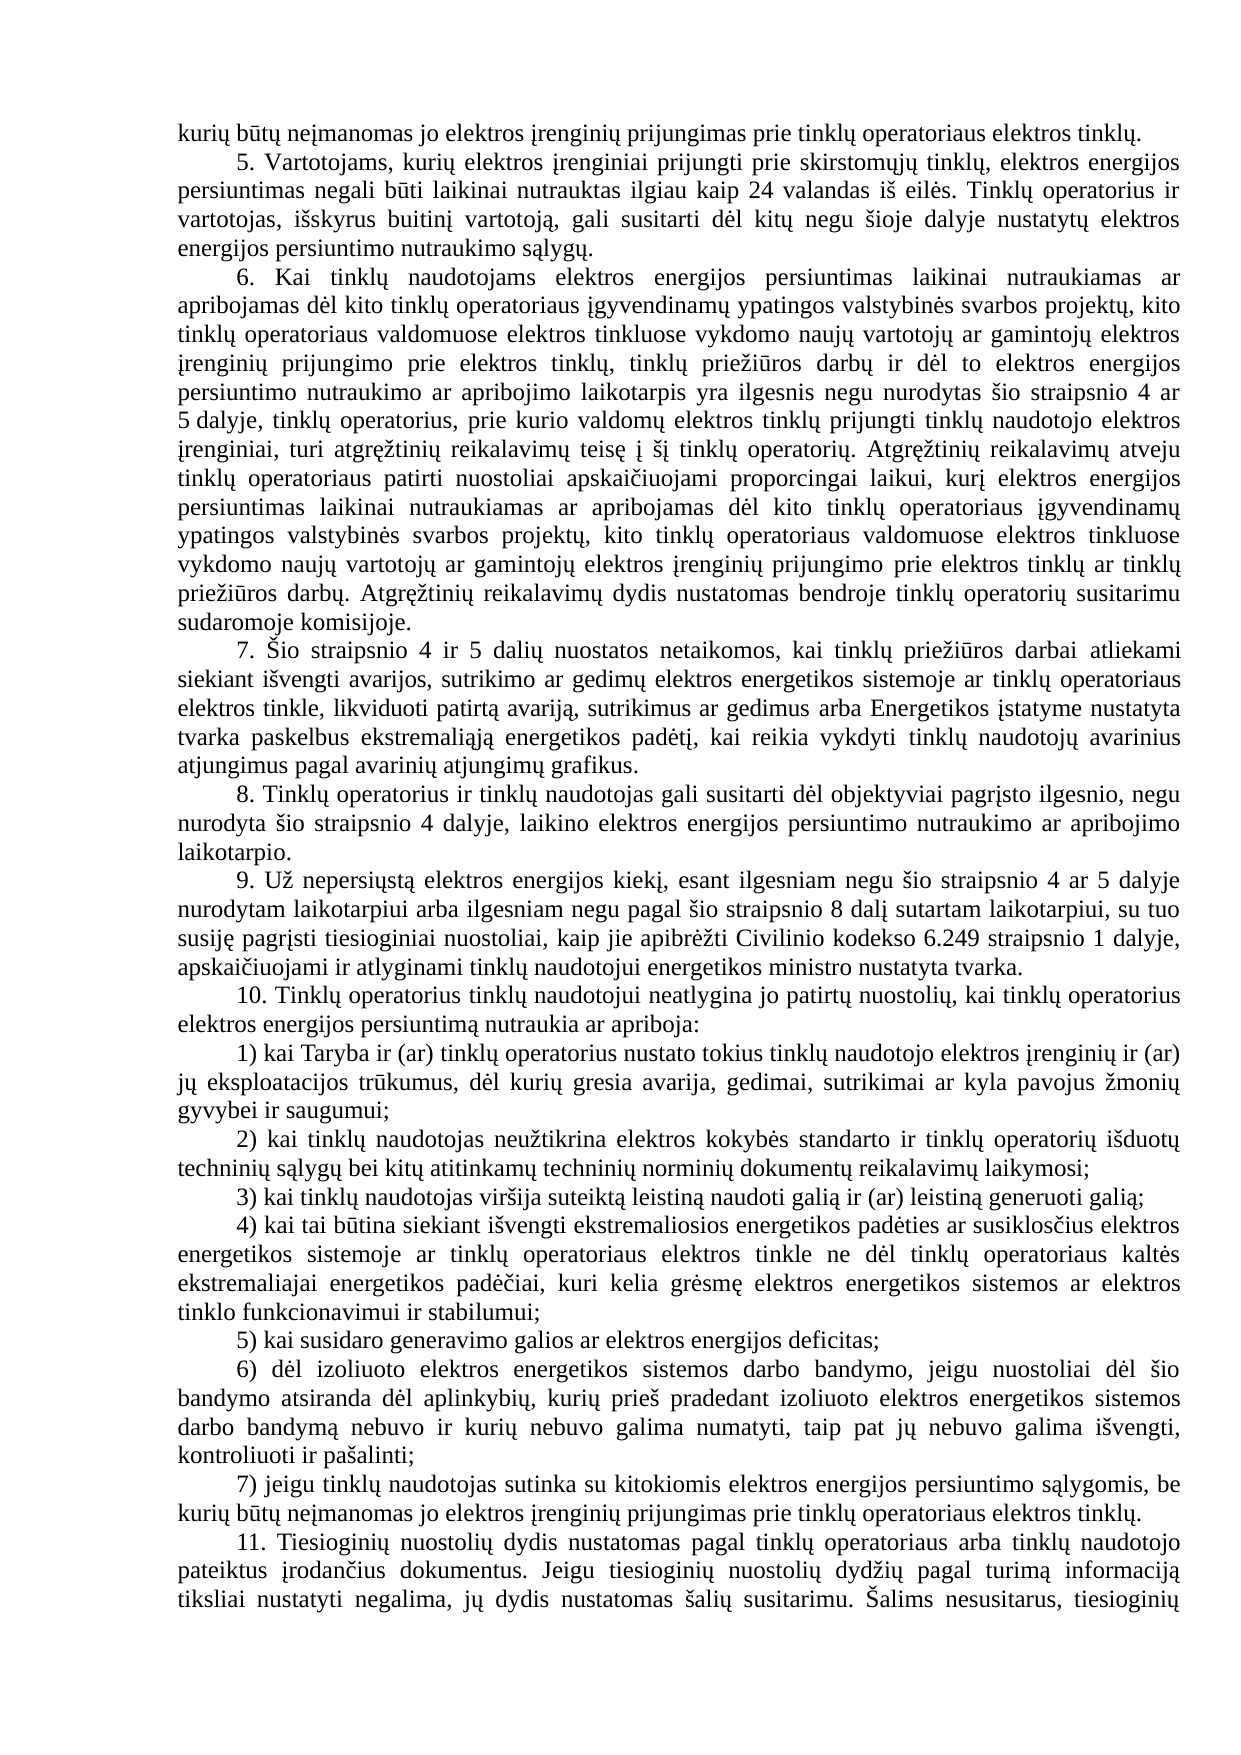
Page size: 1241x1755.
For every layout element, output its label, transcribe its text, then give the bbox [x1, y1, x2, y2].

text 8. Tinklų operatorius ir tinklų naudotojas gali susitarti dėl objektyviai pagrįsto ilgesnio, negu nurodyta šio straipsnio 4 dalyje, laikino elektros energijos persiuntimo nutraukimo ar apribojimo laikotarpio. [177, 779, 1181, 866]
text 1) kai Taryba ir (ar) tinklų operatorius nustato tokius tinklų naudotojo elektros įrenginių ir (ar) jų eksploatacijos trūkumus, dėl kurių gresia avarija, gedimai, sutrikimai ar kyla pavojus žmonių gyvybei ir saugumui; [177, 1038, 1181, 1124]
text 5. Vartotojams, kurių elektros įrenginiai prijungti prie skirstomųjų tinklų, elektros energijos persiuntimas negali būti laikinai nutrauktas ilgiau kaip 24 valandas iš eilės. Tinklų operatorius ir vartotojas, išskyrus buitinį vartotoją, gali susitarti dėl kitų negu šioje dalyje nustatytų elektros energijos persiuntimo nutraukimo sąlygų. [177, 147, 1181, 262]
text 4) kai tai būtina siekiant išvengti ekstremaliosios energetikos padėties ar susiklosčius elektros energetikos sistemoje ar tinklų operatoriaus elektros tinkle ne dėl tinklų operatoriaus kaltės ekstremaliajai energetikos padėčiai, kuri kelia grėsmę elektros energetikos sistemos ar elektros tinklo funkcionavimui ir stabilumui; [177, 1211, 1181, 1326]
text 10. Tinklų operatorius tinklų naudotojui neatlygina jo patirtų nuostolių, kai tinklų operatorius elektros energijos persiuntimą nutraukia ar apriboja: [177, 981, 1181, 1038]
text 11. Tiesioginių nuostolių dydis nustatomas pagal tinklų operatoriaus arba tinklų naudotojo pateiktus įrodančius dokumentus. Jeigu tiesioginių nuostolių dydžių pagal turimą informaciją tiksliai nustatyti negalima, jų dydis nustatomas šalių susitarimu. Šalims nesusitarus, tiesioginių [177, 1527, 1181, 1613]
text 2) kai tinklų naudotojas neužtikrina elektros kokybės standarto ir tinklų operatorių išduotų techninių sąlygų bei kitų atitinkamų techninių norminių dokumentų reikalavimų laikymosi; [177, 1124, 1181, 1182]
text kurių būtų neįmanomas jo elektros įrenginių prijungimas prie tinklų operatoriaus elektros tinklų. [177, 118, 1181, 147]
text 7. Šio straipsnio 4 ir 5 dalių nuostatos netaikomos, kai tinklų priežiūros darbai atliekami siekiant išvengti avarijos, sutrikimo ar gedimų elektros energetikos sistemoje ar tinklų operatoriaus elektros tinkle, likviduoti patirtą avariją, sutrikimus ar gedimus arba Energetikos įstatyme nustatyta tvarka paskelbus ekstremaliąją energetikos padėtį, kai reikia vykdyti tinklų naudotojų avarinius atjungimus pagal avarinių atjungimų grafikus. [177, 636, 1181, 779]
text 9. Už nepersiųstą elektros energijos kiekį, esant ilgesniam negu šio straipsnio 4 ar 5 dalyje nurodytam laikotarpiui arba ilgesniam negu pagal šio straipsnio 8 dalį sutartam laikotarpiui, su tuo susiję pagrįsti tiesioginiai nuostoliai, kaip jie apibrėžti Civilinio kodekso 6.249 straipsnio 1 dalyje, apskaičiuojami ir atlyginami tinklų naudotojui energetikos ministro nustatyta tvarka. [177, 866, 1181, 981]
text 7) jeigu tinklų naudotojas sutinka su kitokiomis elektros energijos persiuntimo sąlygomis, be kurių būtų neįmanomas jo elektros įrenginių prijungimas prie tinklų operatoriaus elektros tinklų. [177, 1469, 1181, 1527]
text 5) kai susidaro generavimo galios ar elektros energijos deficitas; [177, 1326, 1181, 1354]
text 6) dėl izoliuoto elektros energetikos sistemos darbo bandymo, jeigu nuostoliai dėl šio bandymo atsiranda dėl aplinkybių, kurių prieš pradedant izoliuoto elektros energetikos sistemos darbo bandymą nebuvo ir kurių nebuvo galima numatyti, taip pat jų nebuvo galima išvengti, kontroliuoti ir pašalinti; [177, 1354, 1181, 1469]
text 3) kai tinklų naudotojas viršija suteiktą leistiną naudoti galią ir (ar) leistiną generuoti galią; [177, 1182, 1181, 1211]
text 6. Kai tinklų naudotojams elektros energijos persiuntimas laikinai nutraukiamas ar apribojamas dėl kito tinklų operatoriaus įgyvendinamų ypatingos valstybinės svarbos projektų, kito tinklų operatoriaus valdomuose elektros tinkluose vykdomo naujų vartotojų ar gamintojų elektros įrenginių prijungimo prie elektros tinklų, tinklų priežiūros darbų ir dėl to elektros energijos persiuntimo nutraukimo ar apribojimo laikotarpis yra ilgesnis negu nurodytas šio straipsnio 4 ar 5 dalyje, tinklų operatorius, prie kurio valdomų elektros tinklų prijungti tinklų naudotojo elektros įrenginiai, turi atgręžtinių reikalavimų teisę į šį tinklų operatorių. Atgręžtinių reikalavimų atveju tinklų operatoriaus patirti nuostoliai apskaičiuojami proporcingai laikui, kurį elektros energijos persiuntimas laikinai nutraukiamas ar apribojamas dėl kito tinklų operatoriaus įgyvendinamų ypatingos valstybinės svarbos projektų, kito tinklų operatoriaus valdomuose elektros tinkluose vykdomo naujų vartotojų ar gamintojų elektros įrenginių prijungimo prie elektros tinklų ar tinklų priežiūros darbų. Atgręžtinių reikalavimų dydis nustatomas bendroje tinklų operatorių susitarimu sudaromoje komisijoje. [177, 262, 1181, 636]
